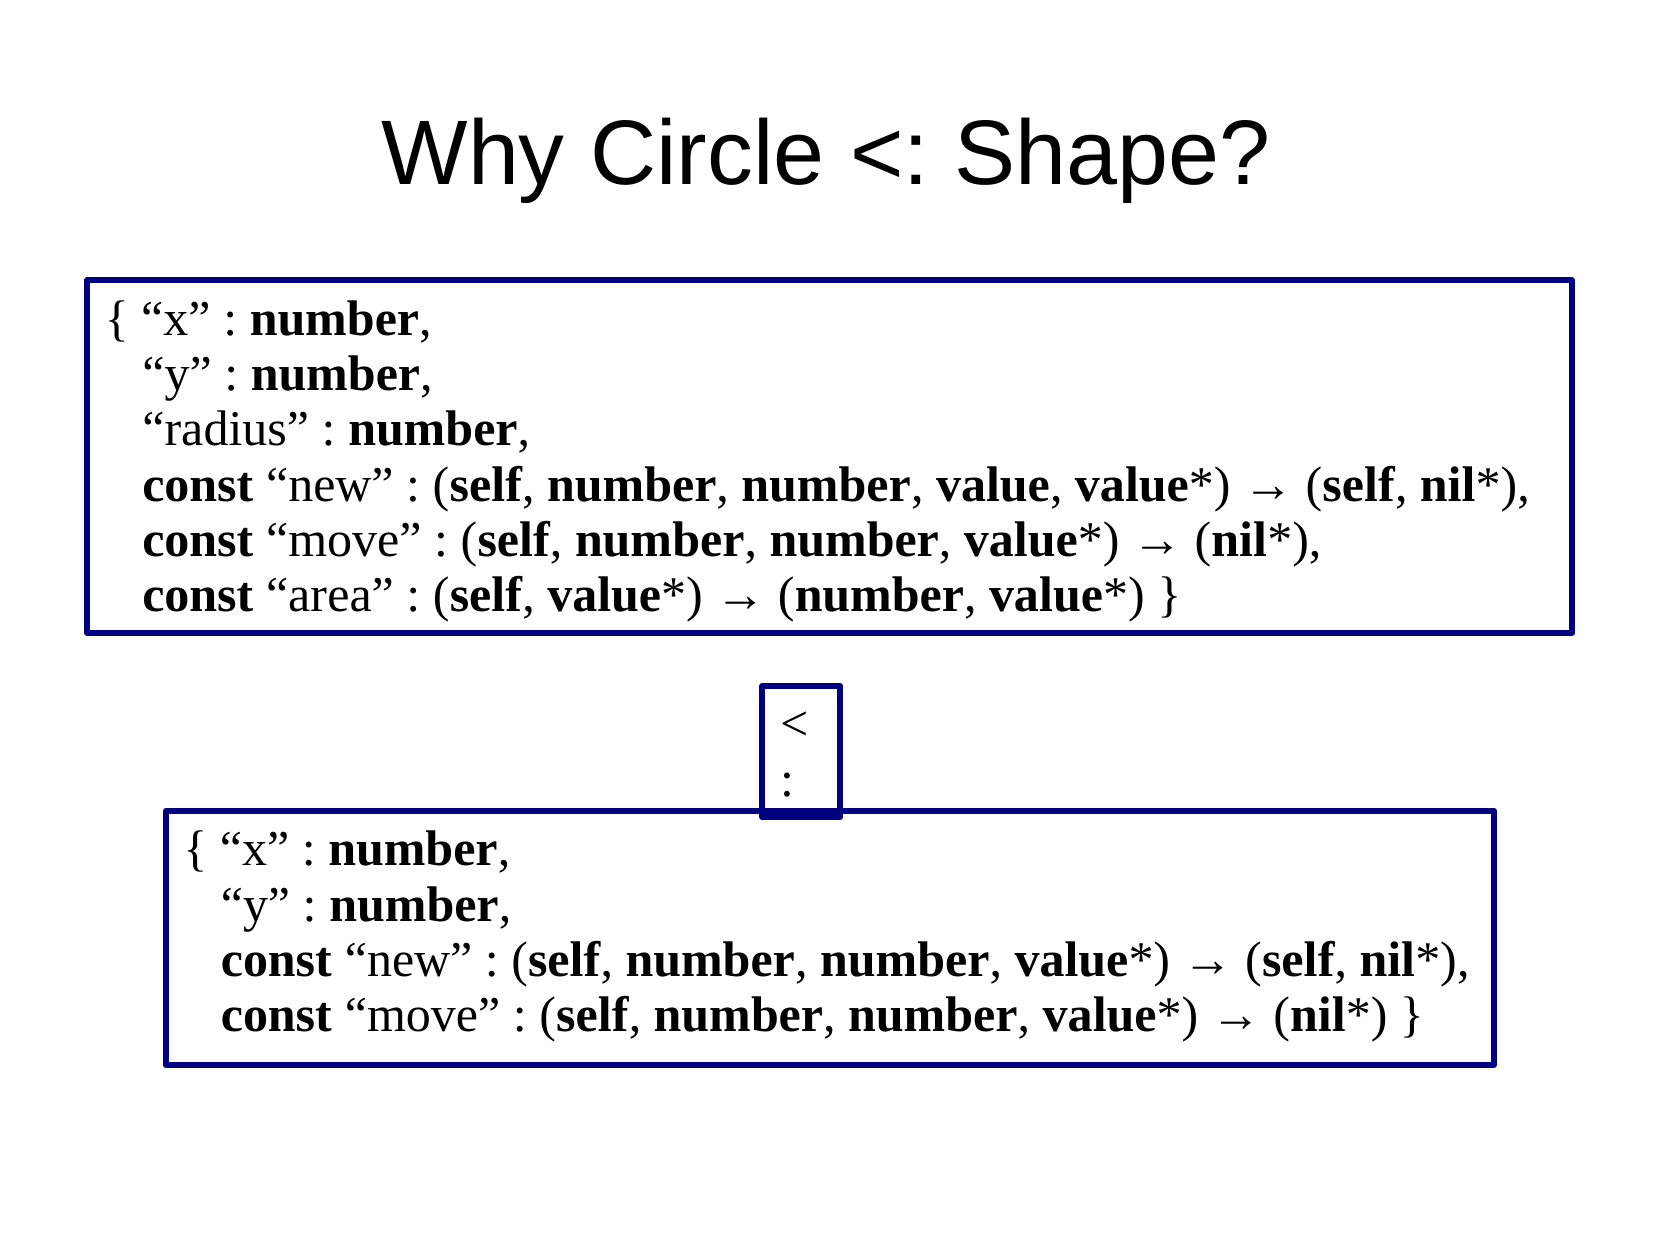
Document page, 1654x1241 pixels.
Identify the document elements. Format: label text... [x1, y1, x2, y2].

text_box { “x” : number, “y” : number, const “new” : (self, number, number, value*) → (self, nil*), const “move” : (self, number, number, value*) → (nil*) } [165, 810, 1495, 1066]
text_box <: [762, 685, 841, 757]
title Why Circle <: Shape? [82, 49, 1571, 257]
text_box { “x” : number, “y” : number, “radius” : number, const “new” : (self, number, number, value, value*) → (self, nil*), const “move” : (self, number, number, value*) → (nil*), const “area” : (self, value*) → (number, value*) } [86, 280, 1572, 633]
